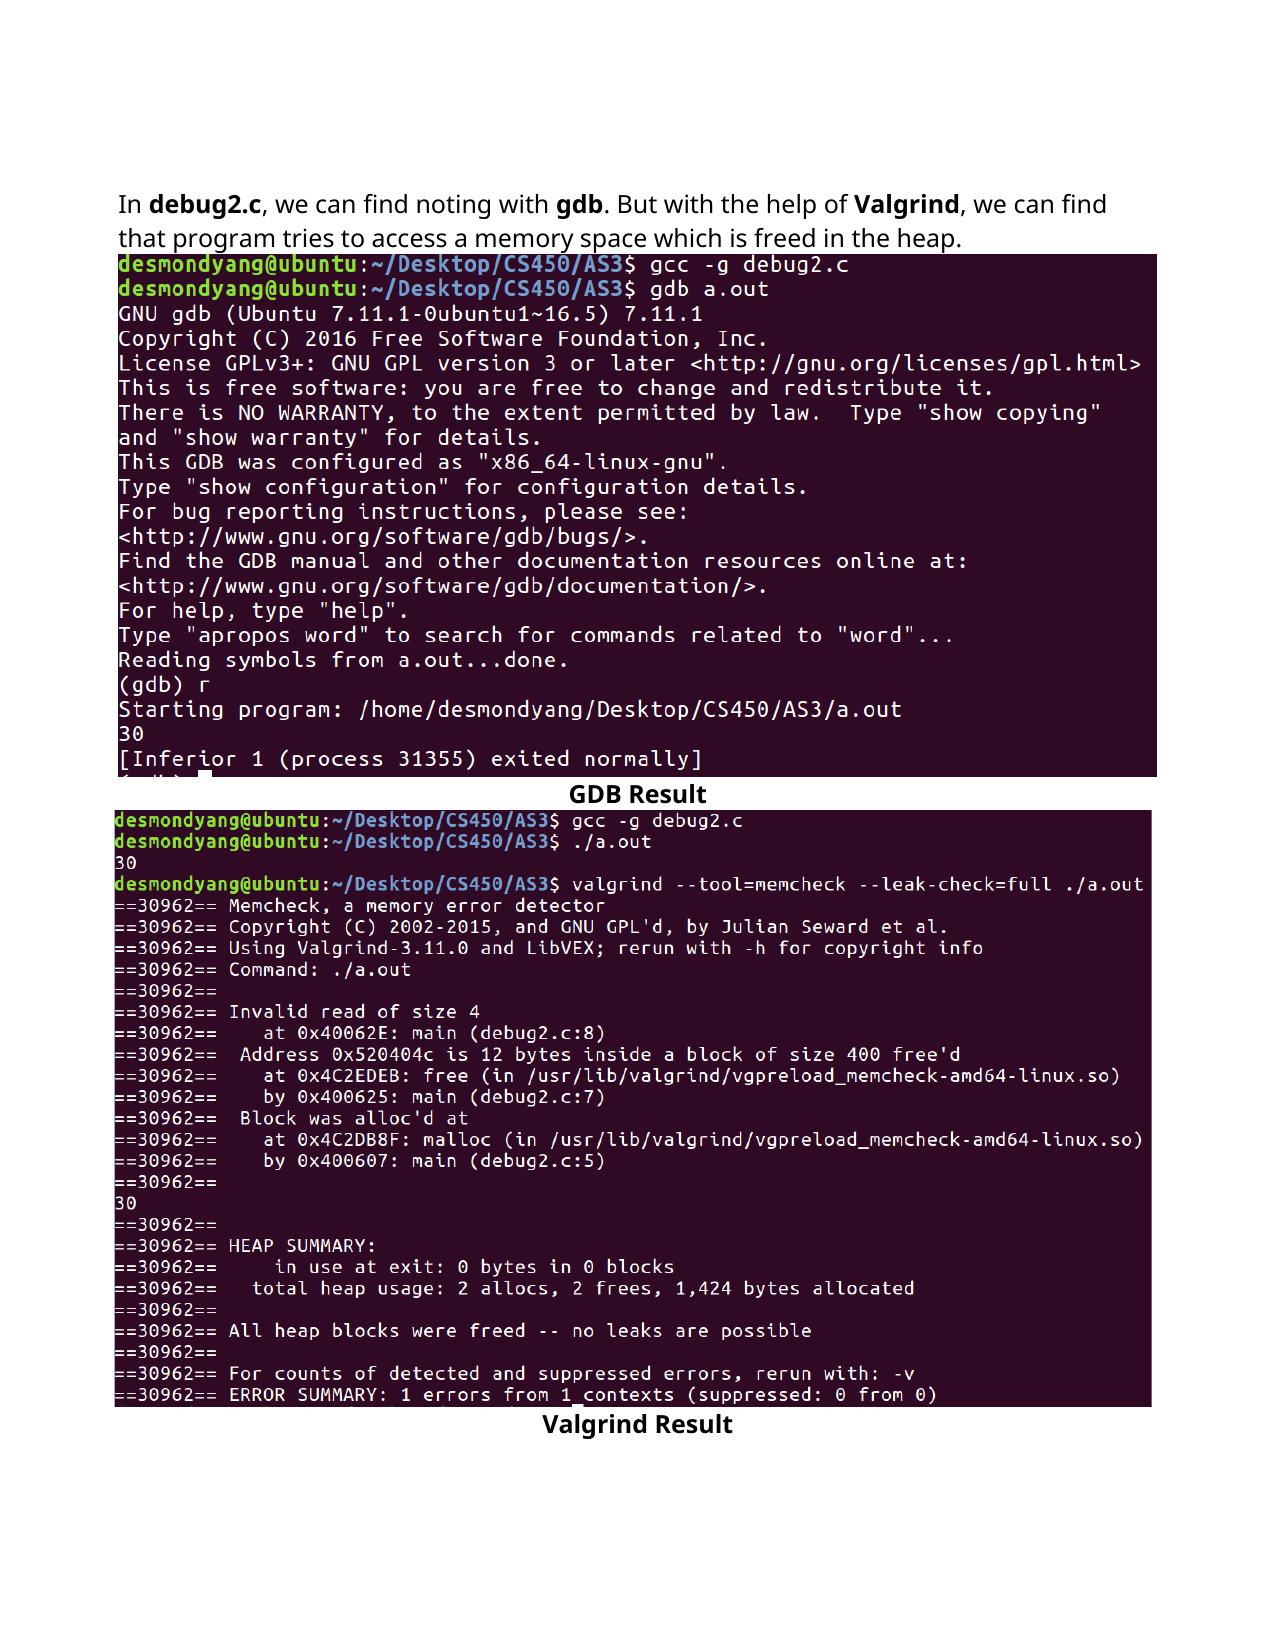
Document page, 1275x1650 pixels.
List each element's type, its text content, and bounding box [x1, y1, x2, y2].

text GDB Result [118, 777, 1157, 811]
picture [114, 810, 1152, 1407]
text Valgrind Result [118, 1407, 1157, 1441]
picture [118, 254, 1157, 777]
text In debug2.c, we can find noting with gdb. But with the help of Valgrind, we can find that program tries to access a memory space which is freed in the heap. [118, 186, 1157, 254]
